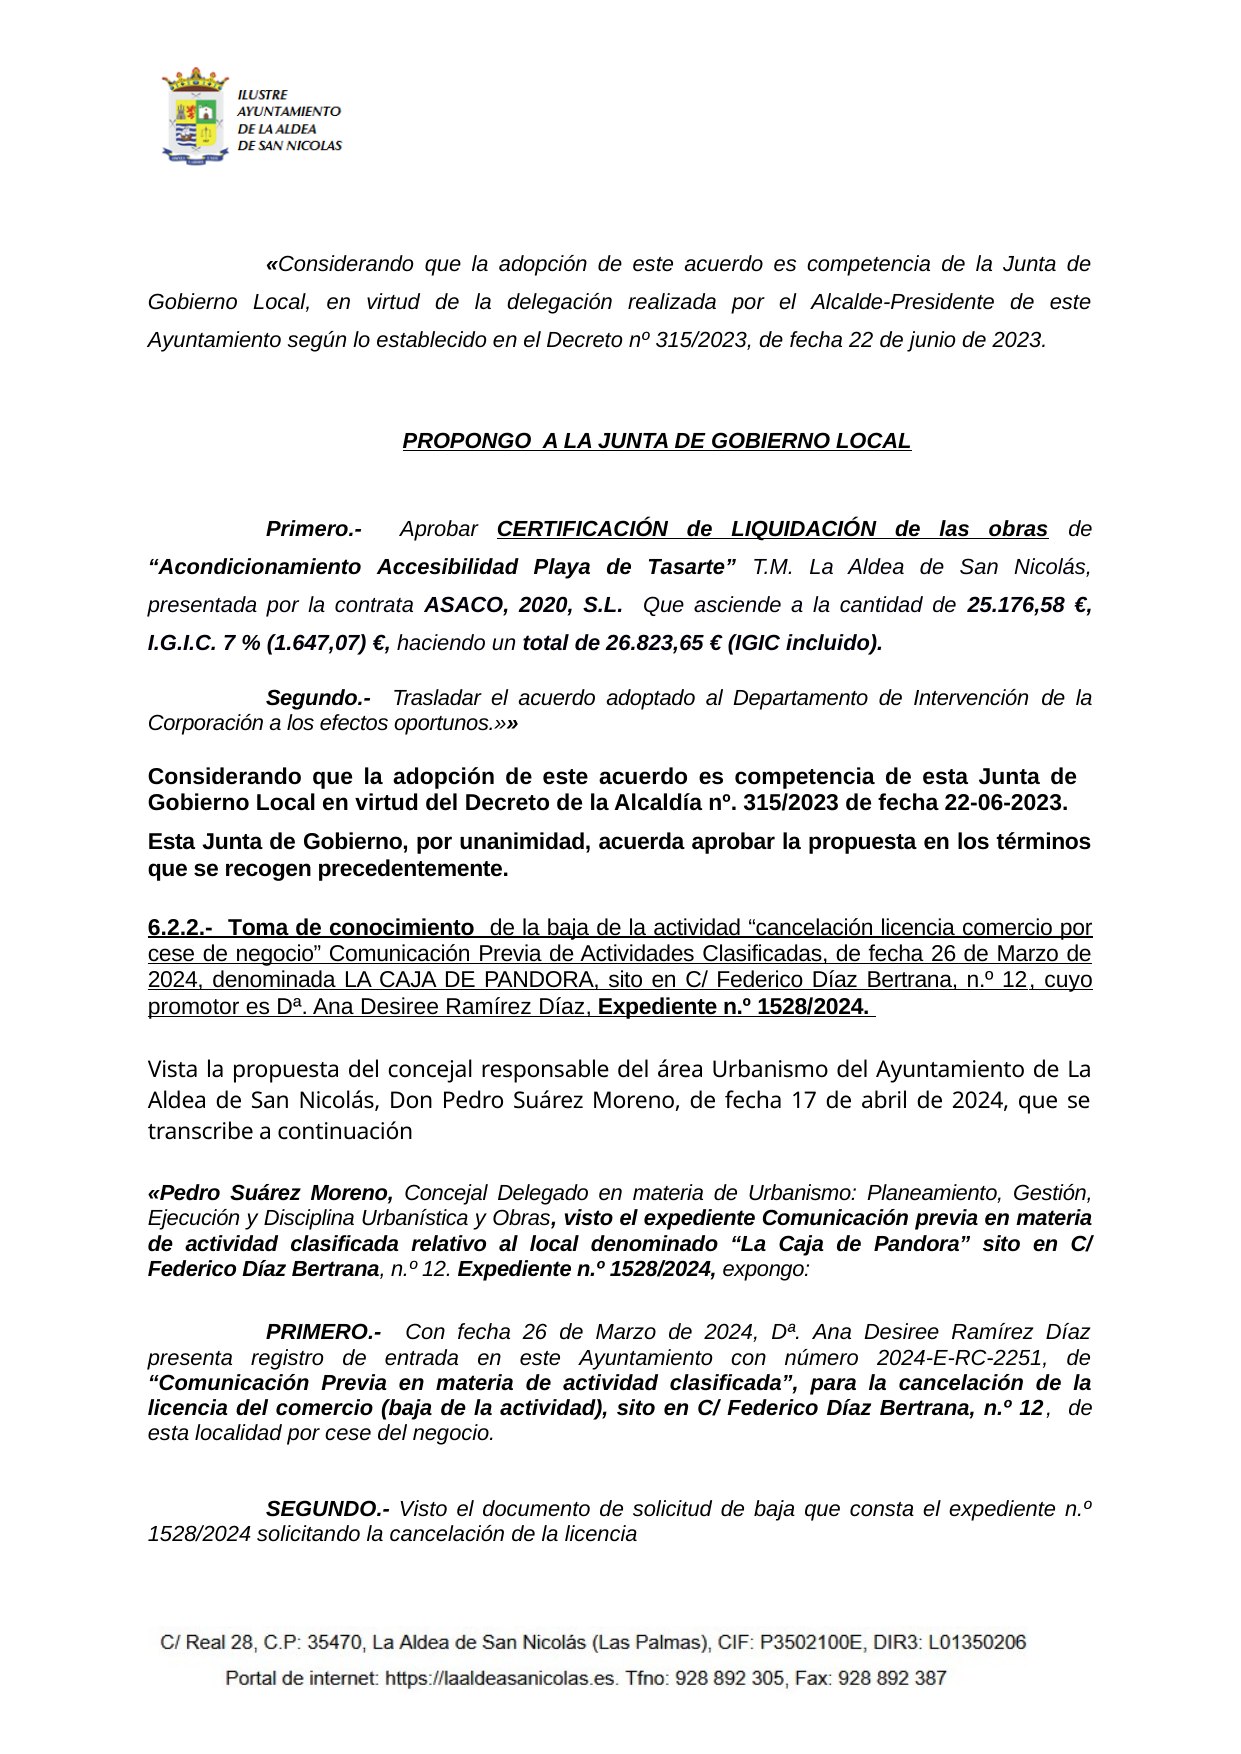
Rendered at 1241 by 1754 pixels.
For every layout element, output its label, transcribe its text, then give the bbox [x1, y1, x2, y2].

text Segundo.- Trasladar el acuerdo adoptado al Departamento de Intervención de la Corporación a los efectos oportunos.»» [148, 685, 1093, 735]
text PRIMERO.- Con fecha 26 de Marzo de 2024, Dª. Ana Desiree Ramírez Díaz presenta registro de entrada en este Ayuntamiento con número 2024-E-RC-2251, de “Comunicación Previa en materia de actividad clasificada”, para la cancelación de la licencia del comercio (baja de la actividad), sito en C/ Federico Díaz Bertrana, n.º 12, de esta localidad por cese del negocio. [148, 1319, 1093, 1445]
text Considerando que la adopción de este acuerdo es competencia de esta Junta de Gobierno Local en virtud del Decreto de la Alcaldía nº. 315/2023 de fecha 22-06-2023. [148, 763, 1078, 816]
text promotor es Dª. Ana Desiree Ramírez Díaz, Expediente n.º 1528/2024. [148, 990, 1093, 1019]
text Esta Junta de Gobierno, por unanimidad, acuerda aprobar la propuesta en los términos que se recogen precedentemente. [148, 828, 1093, 881]
picture [148, 1626, 1034, 1694]
text cese de negocio” Comunicación Previa de Actividades Clasificadas, de fecha 26 de Marzo de 2024, denominada LA CAJA DE PANDORA, sito en C/ Federico Díaz Bertrana, n.º 12, cuyo [148, 938, 1093, 989]
text «Pedro Suárez Moreno, Concejal Delegado en materia de Urbanismo: Planeamiento, Gestión, Ejecución y Disciplina Urbanística y Obras, visto el expediente Comunicación previa en materia de actividad clasificada relativo al local denominado “La Caja de Pandora” sito en C/ Federico Díaz Bertrana, n.º 12. Expediente n.º 1528/2024, expongo: [148, 1180, 1093, 1281]
text Vista la propuesta del concejal responsable del área Urbanismo del Ayuntamiento de La Aldea de San Nicolás, Don Pedro Suárez Moreno, de fecha 17 de abril de 2024, que se transcribe a continuación [148, 1053, 1093, 1146]
text 6.2.2.- Toma de conocimiento de la baja de la actividad “cancelación licencia comercio por [148, 914, 1093, 936]
text «Considerando que la adopción de este acuerdo es competencia de la Junta de Gobierno Local, en virtud de la delegación realizada por el Alcalde-Presidente de este Ayuntamiento según lo establecido en el Decreto nº 315/2023, de fecha 22 de junio de 2023. [148, 251, 1093, 352]
text PROPONGO A LA JUNTA DE GOBIERNO LOCAL [148, 428, 1093, 453]
picture [148, 59, 358, 173]
text SEGUNDO.- Visto el documento de solicitud de baja que consta el expediente n.º 1528/2024 solicitando la cancelación de la licencia [148, 1495, 1093, 1546]
text Primero.- Aprobar CERTIFICACIÓN de LIQUIDACIÓN de las obras de “Acondicionamiento Accesibilidad Playa de Tasarte” T.M. La Aldea de San Nicolás, presentada por la contrata ASACO, 2020, S.L. Que asciende a la cantidad de 25.176,58 €, I.G.I.C. 7 % (1.647,07) €, haciendo un total de 26.823,65 € (IGIC incluido). [148, 516, 1093, 654]
